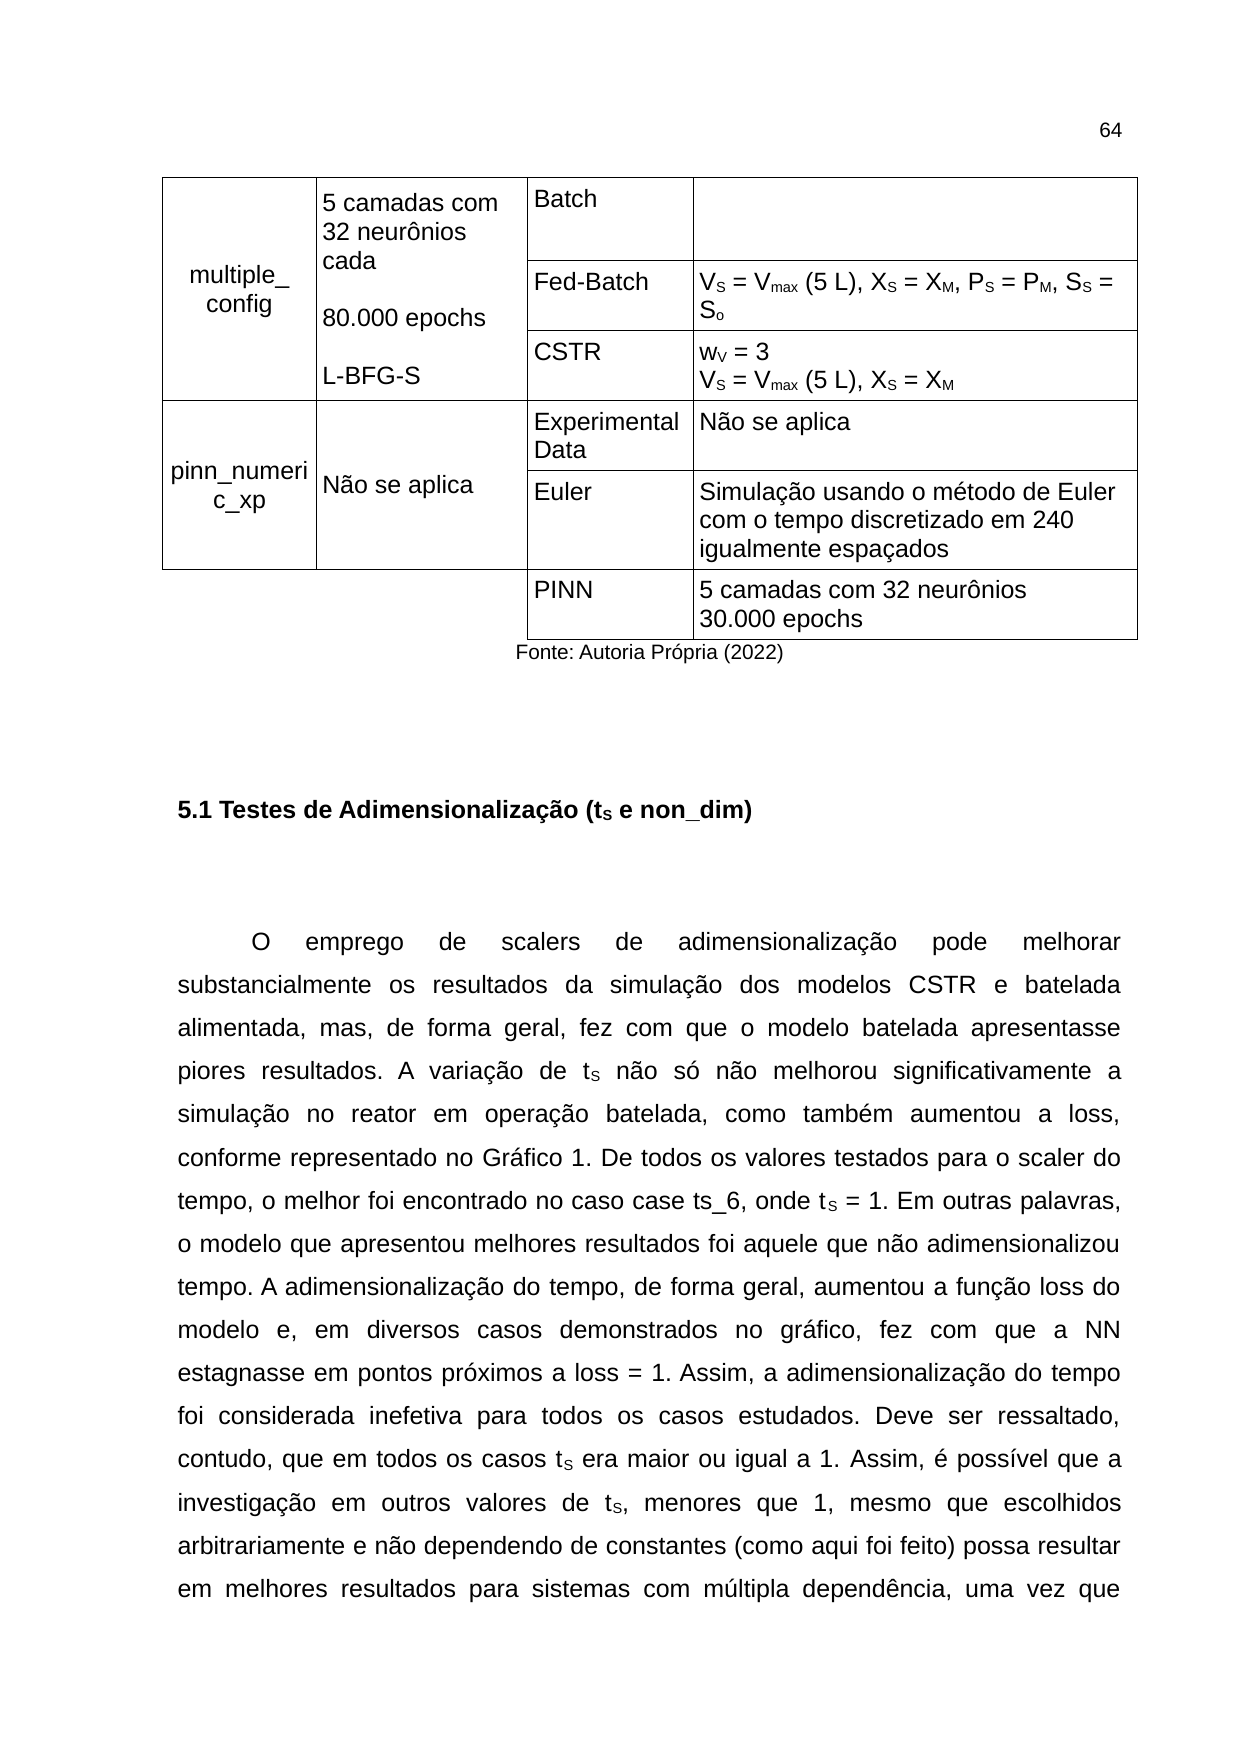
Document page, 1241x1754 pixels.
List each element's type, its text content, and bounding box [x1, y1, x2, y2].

subtitle Testes de Adimensionalização (tS e non_dim) [177, 795, 1122, 824]
table_cell wV = 3 VS = Vmax (5 L), XS = XM [694, 331, 1137, 400]
table_cell PINN [528, 570, 693, 638]
table_cell Não se aplica [317, 401, 527, 568]
table_cell Fed-Batch [528, 261, 693, 330]
table_cell multiple_ config [163, 178, 316, 400]
table_cell VS = Vmax (5 L), XS = XM, PS = PM, SS = So [694, 261, 1137, 330]
table_cell Não se aplica [694, 401, 1137, 470]
table_cell pinn_numeric_xp [163, 401, 316, 568]
table_cell 5 camadas com 32 neurônios cada 80.000 epochs L-BFG-S [317, 178, 527, 400]
table_cell CSTR [528, 331, 693, 400]
table_cell Batch [528, 178, 693, 260]
table_cell 5 camadas com 32 neurônios 30.000 epochs [694, 570, 1137, 638]
table_cell [694, 178, 1137, 260]
text Fonte: Autoria Própria (2022) [177, 639, 1122, 663]
table_cell Simulação usando o método de Euler com o tempo discretizado em 240 igualmente espaçados [694, 471, 1137, 568]
table_cell Experimental Data [528, 401, 693, 470]
table_cell Euler [528, 471, 693, 568]
text O emprego de scalers de adimensionalização pode melhorar substancialmente os resultados da simulação dos modelos CSTR e batelada alimentada, mas, de forma geral, fez com que o modelo batelada apresentasse piores resultados. A variação de tS não só não melhorou significativamente a simulação no reator em operação batelada, como também aumentou a loss, conforme representado no Gráfico 1. De todos os valores testados para o scaler do tempo, o melhor foi encontrado no caso case ts_6, onde tS = 1. Em outras palavras, o modelo que apresentou melhores resultados foi aquele que não adimensionalizou tempo. A adimensionalização do tempo, de forma geral, aumentou a função loss do modelo e, em diversos casos demonstrados no gráfico, fez com que a NN estagnasse em pontos próximos a loss = 1. Assim, a adimensionalização do tempo foi considerada inefetiva para todos os casos estudados. Deve ser ressaltado, contudo, que em todos os casos tS era maior ou igual a 1. Assim, é possível que a investigação em outros valores de tS, menores que 1, mesmo que escolhidos arbitrariamente e não dependendo de constantes (como aqui foi feito) possa resultar em melhores resultados para sistemas com múltipla dependência, uma vez que [177, 927, 1122, 1602]
